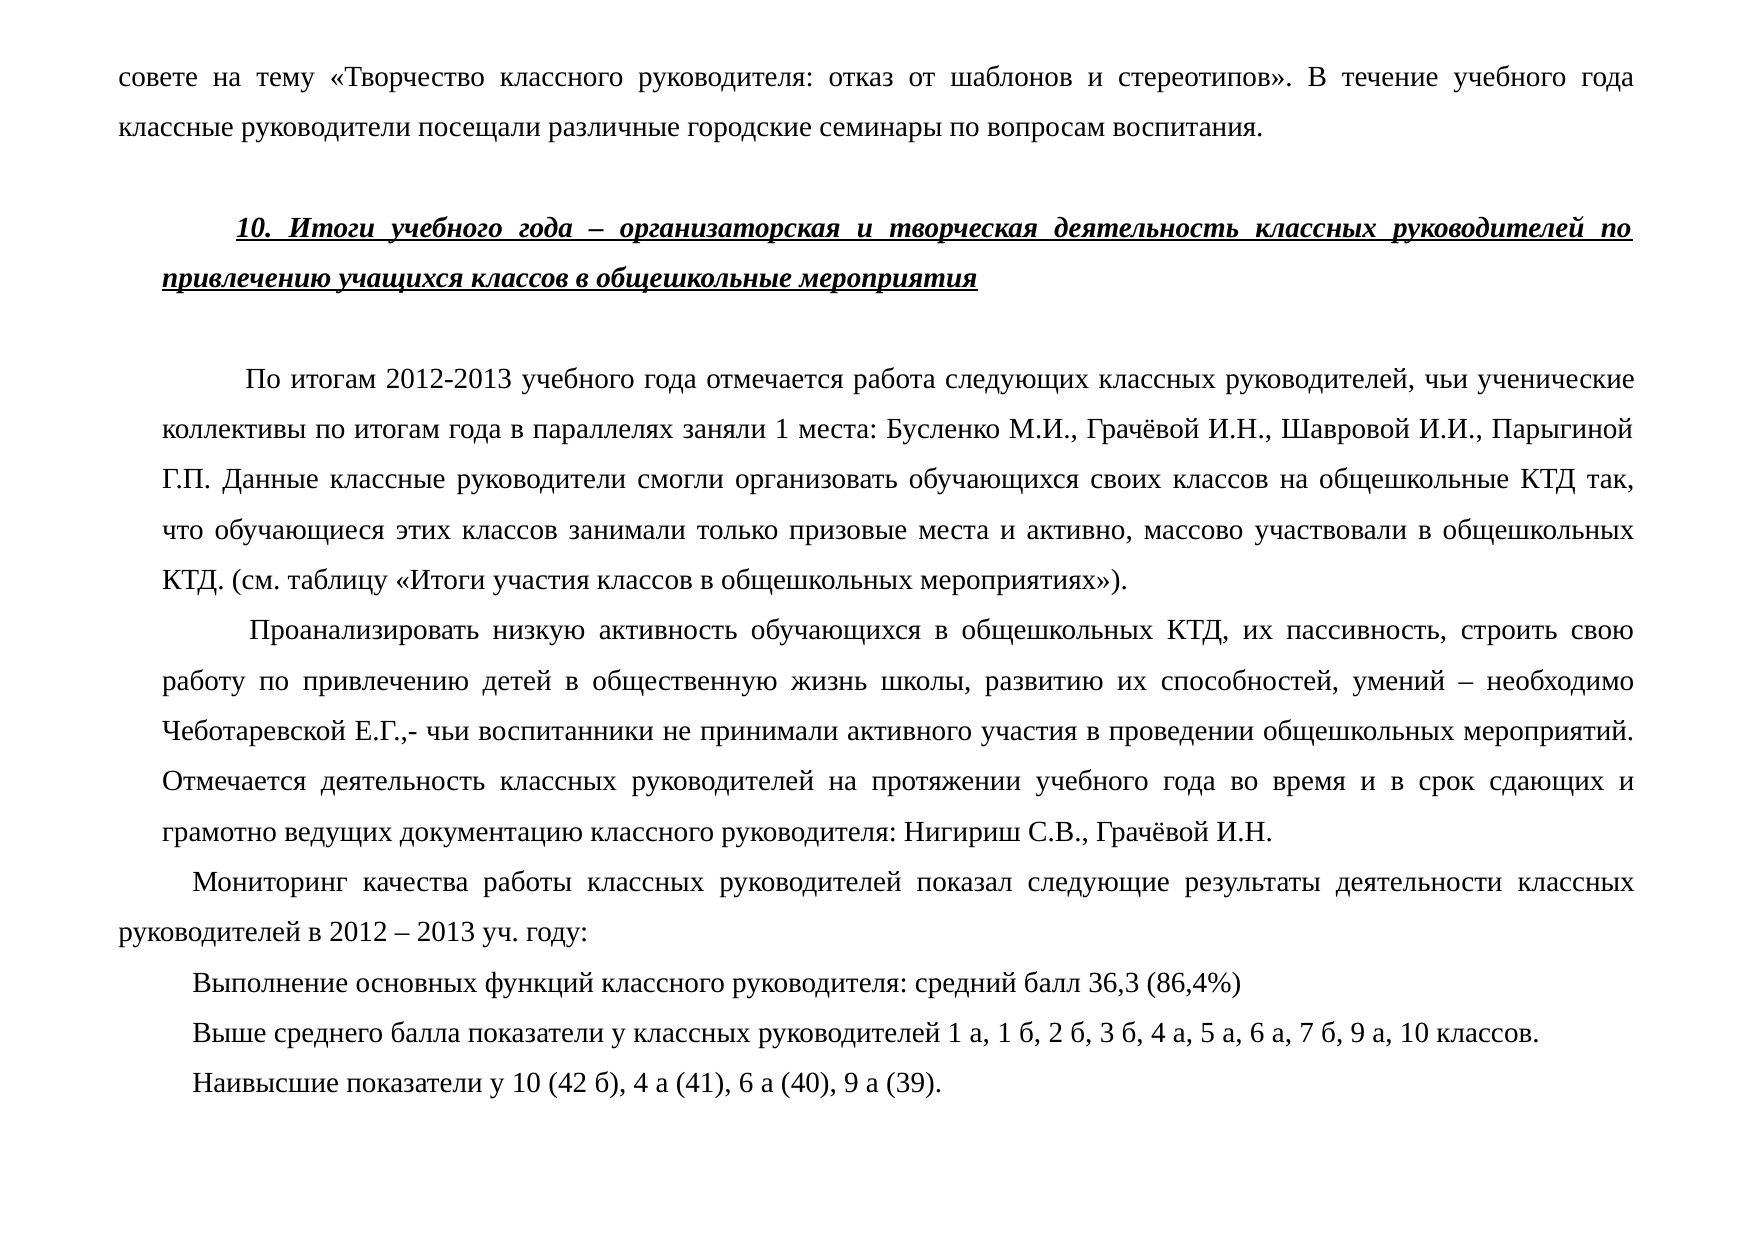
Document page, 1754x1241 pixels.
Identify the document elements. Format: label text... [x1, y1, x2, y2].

text Выше среднего балла показатели у классных руководителей 1 а, 1 б, 2 б, 3 б, 4 а, 5 а, 6 а, 7 б, 9 а, 10 классов. [118, 1015, 1636, 1048]
text Выполнение основных функций классного руководителя: средний балл 36,3 (86,4%) [118, 965, 1636, 998]
text Проанализировать низкую активность обучающихся в общешкольных КТД, их пассивность, строить свою работу по привлечению детей в общественную жизнь школы, развитию их способностей, умений – необходимо Чеботаревской Е.Г.,- чьи воспитанники не принимали активного участия в проведении общешкольных мероприятий. Отмечается деятельность классных руководителей на протяжении учебного года во время и в срок сдающих и грамотно ведущих документацию классного руководителя: Нигириш С.В., Грачёвой И.Н. [162, 612, 1636, 847]
text Мониторинг качества работы классных руководителей показал следующие результаты деятельности классных руководителей в 2012 – 2013 уч. году: [118, 864, 1636, 948]
text Наивысшие показатели у 10 (42 б), 4 а (41), 6 а (40), 9 а (39). [118, 1065, 1636, 1099]
text По итогам 2012-2013 учебного года отмечается работа следующих классных руководителей, чьи ученические коллективы по итогам года в параллелях заняли 1 места: Бусленко М.И., Грачёвой И.Н., Шавровой И.И., Парыгиной Г.П. Данные классные руководители смогли организовать обучающихся своих классов на общешкольные КТД так, что обучающиеся этих классов занимали только призовые места и активно, массово участвовали в общешкольных КТД. (см. таблицу «Итоги участия классов в общешкольных мероприятиях»). [162, 361, 1636, 596]
text совете на тему «Творчество классного руководителя: отказ от шаблонов и стереотипов». В течение учебного года классные руководители посещали различные городские семинары по вопросам воспитания. [118, 59, 1636, 143]
text 10. Итоги учебного года – организаторская и творческая деятельность классных руководителей по привлечению учащихся классов в общешкольные мероприятия [162, 210, 1636, 294]
